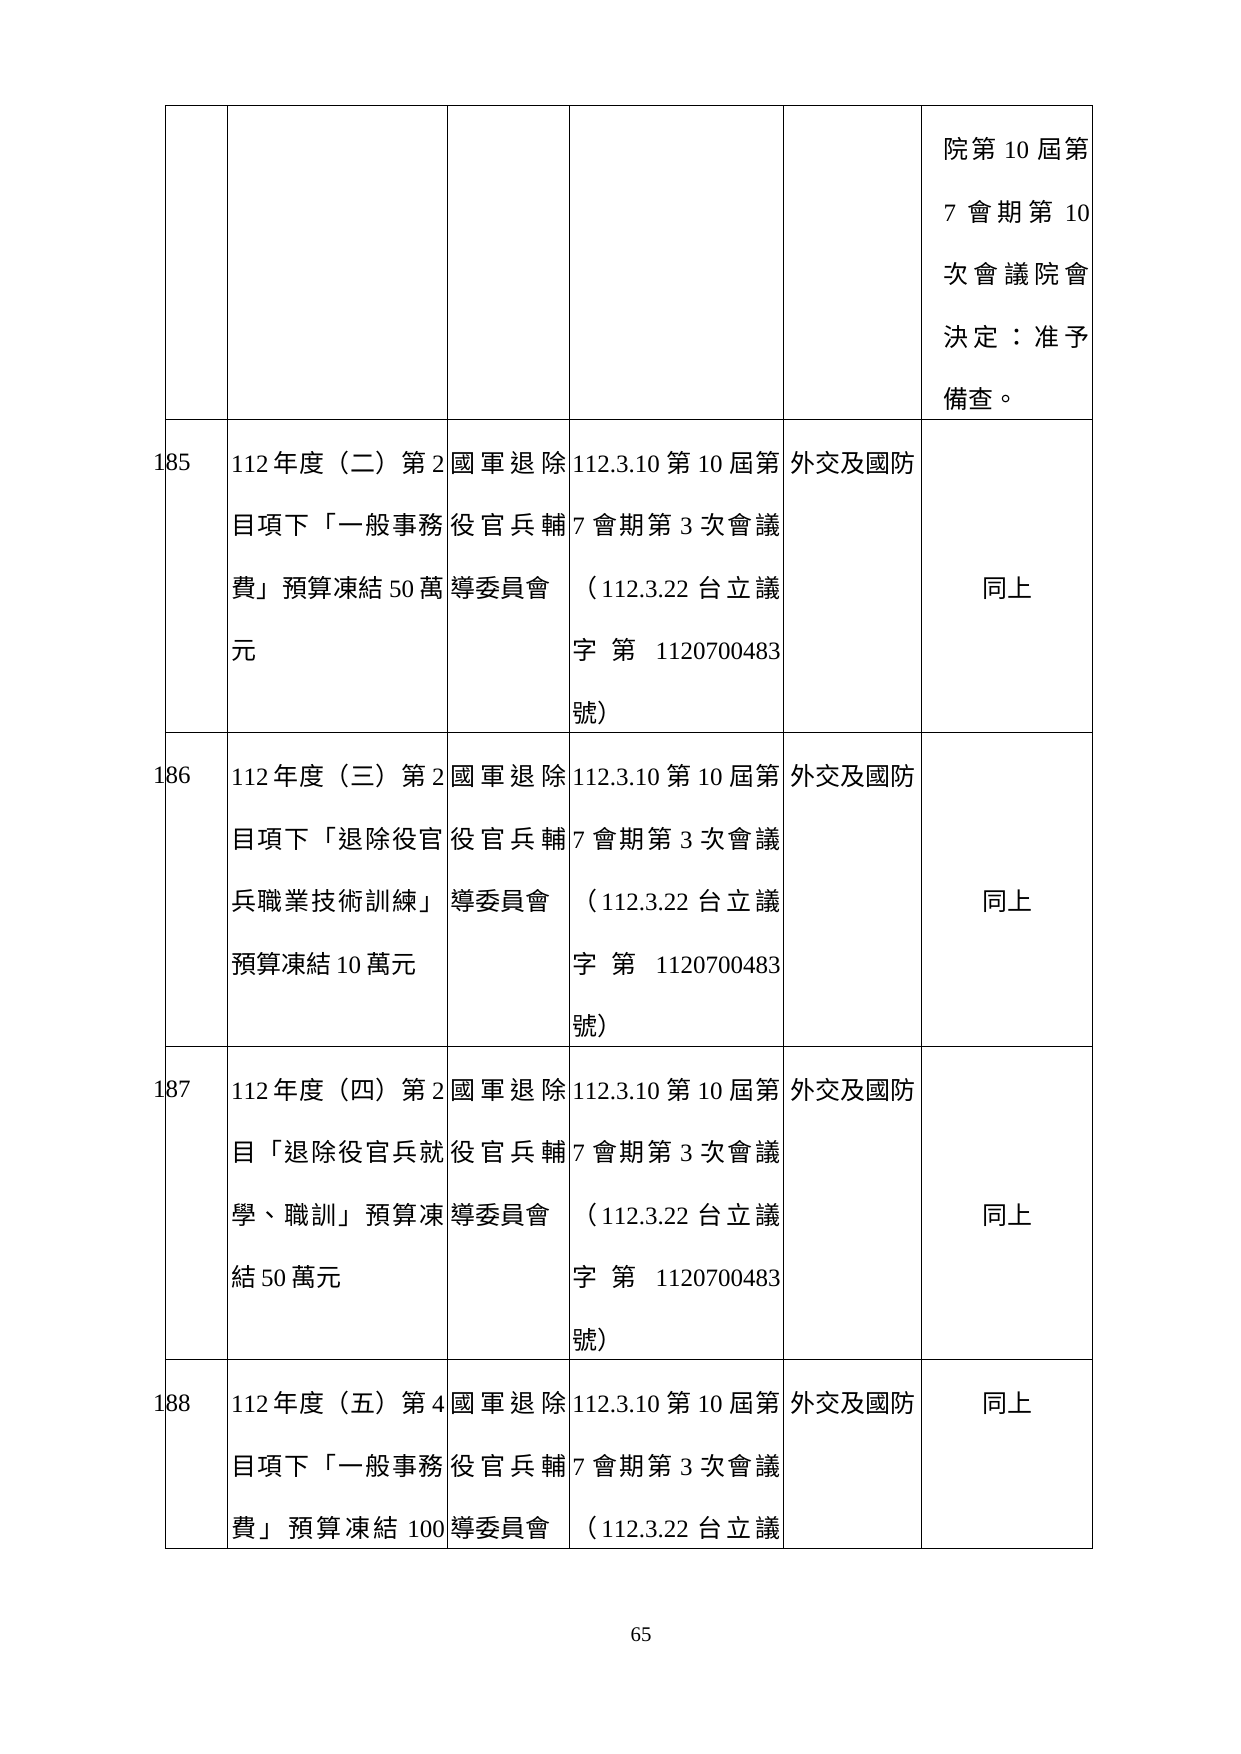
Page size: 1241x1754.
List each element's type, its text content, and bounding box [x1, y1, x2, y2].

table_cell [168, 775, 174, 782]
table_cell 112.3.10第10屆第7會期第3次會議（112.3.22台立議 [570, 1360, 783, 1548]
table_cell [166, 420, 227, 732]
table_cell [168, 1089, 174, 1096]
table_cell [228, 106, 447, 419]
table_cell 112.3.10第10屆第7會期第3次會議（112.3.22台立議字第1120700483號） [570, 733, 783, 1046]
table_cell [166, 1360, 227, 1548]
table_cell 112年度（四）第2目「退除役官兵就學、職訓」預算凍結50萬元 [228, 1047, 447, 1359]
table_cell 112年度（三）第2目項下「退除役官兵職業技術訓練」預算凍結10萬元 [228, 733, 447, 1046]
table_cell 112.3.10第10屆第7會期第3次會議（112.3.22台立議字第1120700483號） [570, 420, 783, 732]
table_cell [166, 733, 227, 1046]
table_cell 同上 [922, 733, 1092, 1046]
table_cell 外交及國防 [784, 1360, 921, 1548]
table_cell 院第10屆第7會期第10次會議院會決定：准予備查。 [922, 106, 1092, 419]
table_cell 國軍退除役官兵輔導委員會 [448, 1047, 569, 1359]
table_cell 外交及國防 [784, 1047, 921, 1359]
table_cell 112.3.10第10屆第7會期第3次會議（112.3.22台立議字第1120700483號） [570, 1047, 783, 1359]
table_cell 外交及國防 [784, 733, 921, 1046]
table_cell [784, 106, 921, 419]
table_cell 外交及國防 [784, 420, 921, 732]
table_cell 112年度（二）第2目項下「一般事務費」預算凍結50萬元 [228, 420, 447, 732]
table_cell 國軍退除役官兵輔導委員會 [448, 733, 569, 1046]
table_cell 112年度（五）第4目項下「一般事務費」預算凍結100 [228, 1360, 447, 1548]
table_cell 同上 [922, 420, 1092, 732]
table_cell [166, 106, 227, 419]
table_cell 國軍退除役官兵輔導委員會 [448, 420, 569, 732]
table_cell [448, 106, 569, 419]
table_cell [168, 462, 174, 469]
table_cell 同上 [922, 1360, 1092, 1548]
table_cell 國軍退除役官兵輔導委員會 [448, 1360, 569, 1548]
table_cell [570, 106, 783, 419]
table_cell 同上 [922, 1047, 1092, 1359]
table_cell [168, 1403, 174, 1410]
table_cell [166, 1047, 227, 1359]
